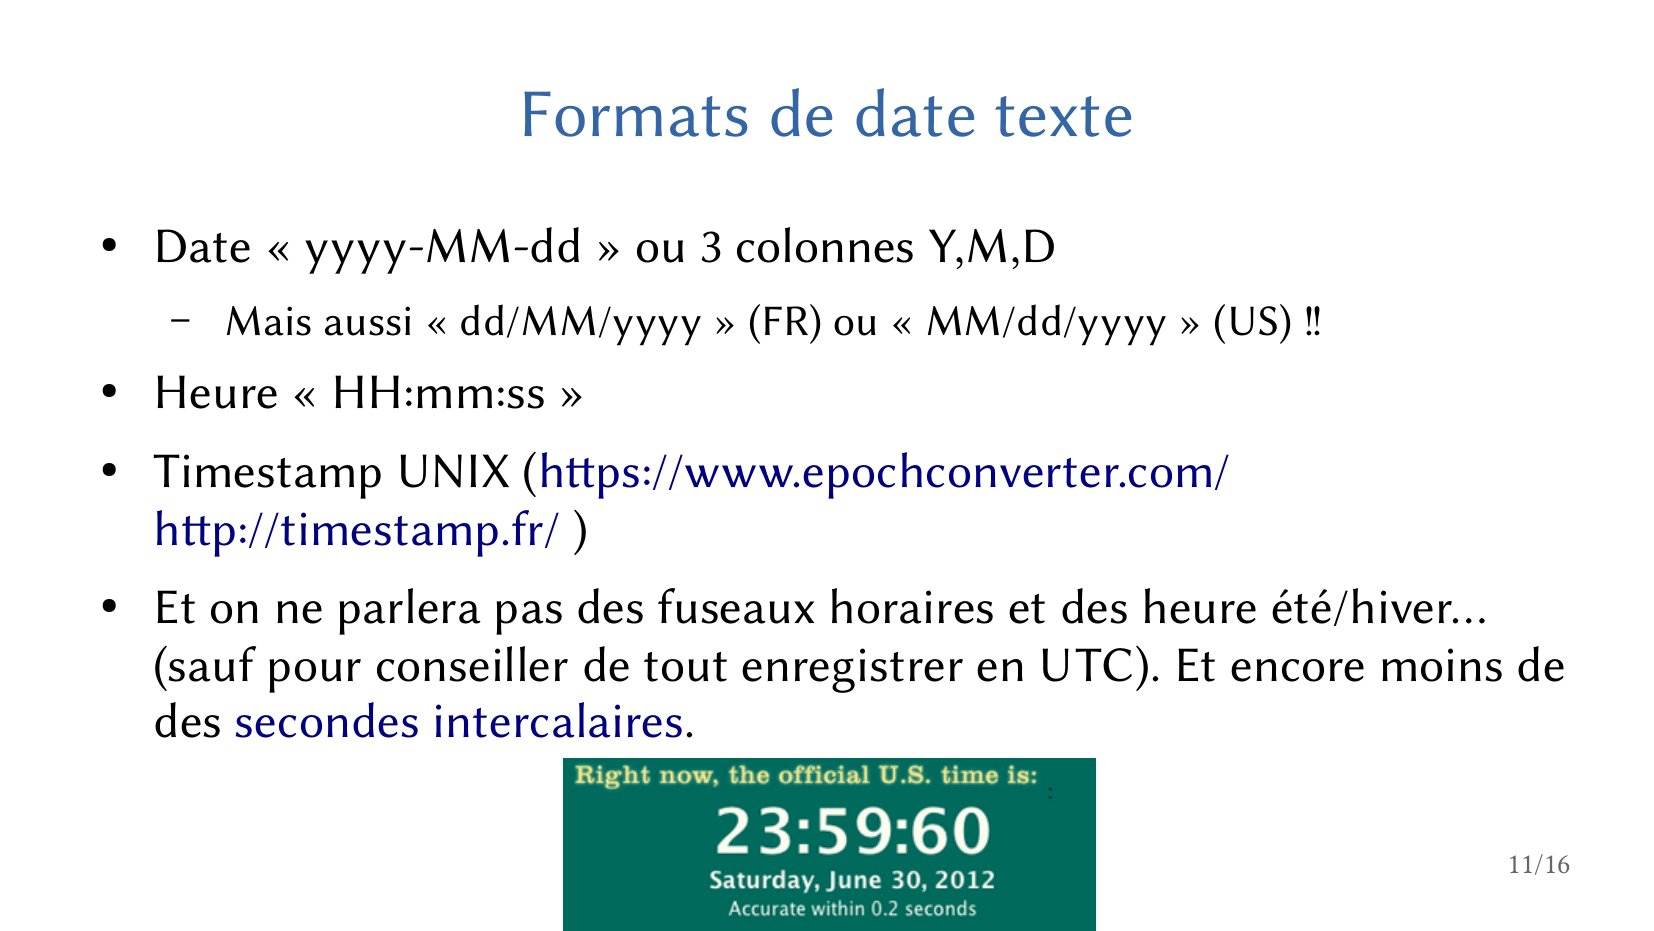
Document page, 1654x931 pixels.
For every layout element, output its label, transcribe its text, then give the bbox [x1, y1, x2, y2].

list Date « yyyy-MM-dd » ou 3 colonnes Y,M,D Mais aussi « dd/MM/yyyy » (FR) ou « MM/dd/yyyy » (US) !! Heure « HH:mm:ss » Timestamp UNIX (https://www.epochconverter.com/ http://timestamp.fr/ ) Et on ne parlera pas des fuseaux horaires et des heure été/hiver… (sauf pour conseiller de tout enregistrer en UTC). Et encore moins de des secondes intercalaires. [82, 217, 1571, 758]
title Formats de date texte [82, 37, 1571, 193]
picture [563, 758, 1096, 931]
